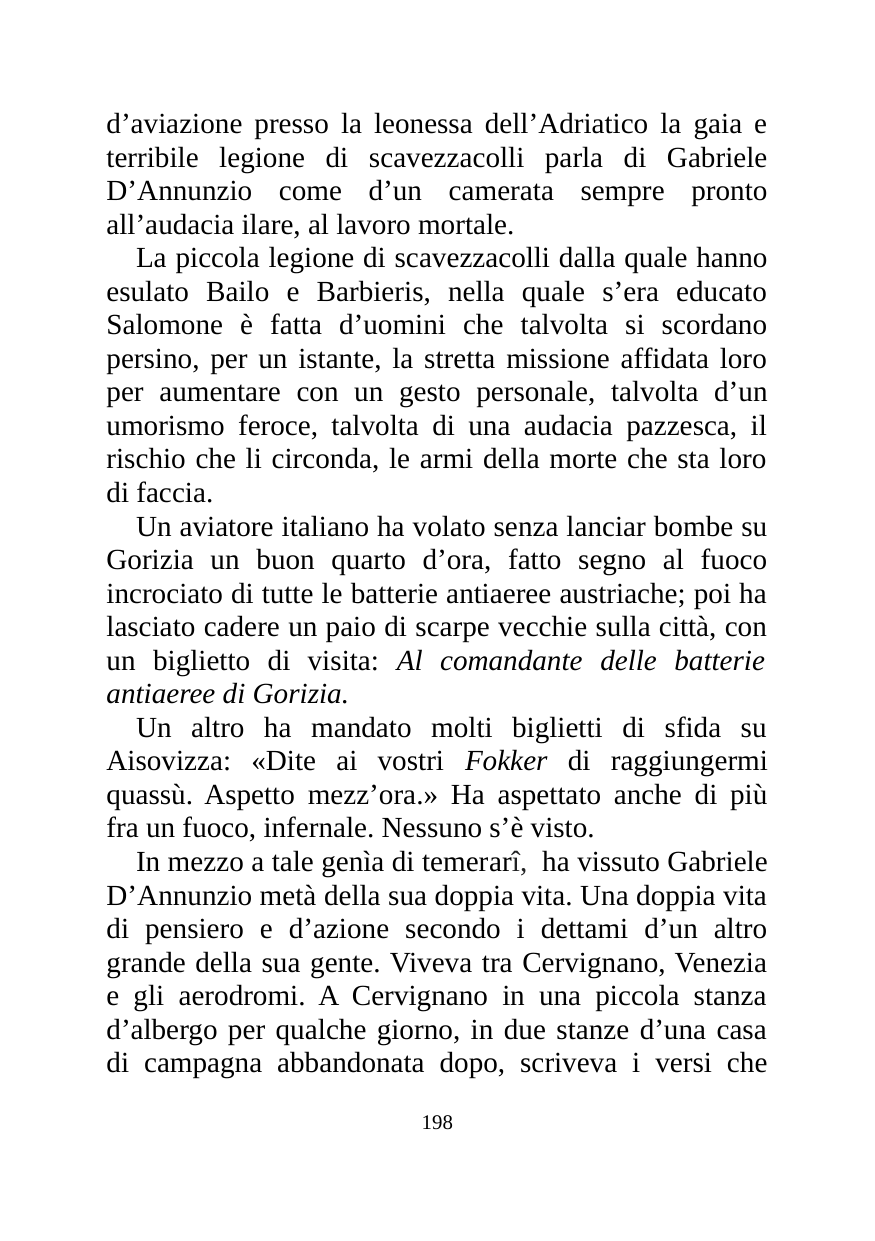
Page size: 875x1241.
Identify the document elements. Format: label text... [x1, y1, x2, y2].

text d’aviazione presso la leonessa dell’Adriatico la gaia e terribile legione di scavezzacolli parla di Gabriele D’Annunzio come d’un camerata sempre pronto all’audacia ilare, al lavoro mortale. [106, 106, 768, 240]
text Un aviatore italiano ha volato senza lanciar bombe su Gorizia un buon quarto d’ora, fatto segno al fuoco incrociato di tutte le batterie antiaeree austriache; poi ha lasciato cadere un paio di scarpe vecchie sulla città, con un biglietto di visita: Al comandante delle batterie antiaeree di Gorizia. [106, 509, 768, 710]
text Un altro ha mandato molti biglietti di sfida su Aisovizza: «Dite ai vostri Fokker di raggiungermi quassù. Aspetto mezz’ora.» Ha aspettato anche di più fra un fuoco, infernale. Nessuno s’è visto. [106, 710, 768, 844]
text La piccola legione di scavezzacolli dalla quale hanno esulato Bailo e Barbieris, nella quale s’era educato Salomone è fatta d’uomini che talvolta si scordano persino, per un istante, la stretta missione affidata loro per aumentare con un gesto personale, talvolta d’un umorismo feroce, talvolta di una audacia pazzesca, il rischio che li circonda, le armi della morte che sta loro di faccia. [106, 240, 768, 509]
text In mezzo a tale genìa di temerarî, ha vissuto Gabriele D’Annunzio metà della sua doppia vita. Una doppia vita di pensiero e d’azione secondo i dettami d’un altro grande della sua gente. Viveva tra Cervignano, Venezia e gli aerodromi. A Cervignano in una piccola stanza d’albergo per qualche giorno, in due stanze d’una casa di campagna abbandonata dopo, scriveva i versi che [106, 844, 768, 1079]
